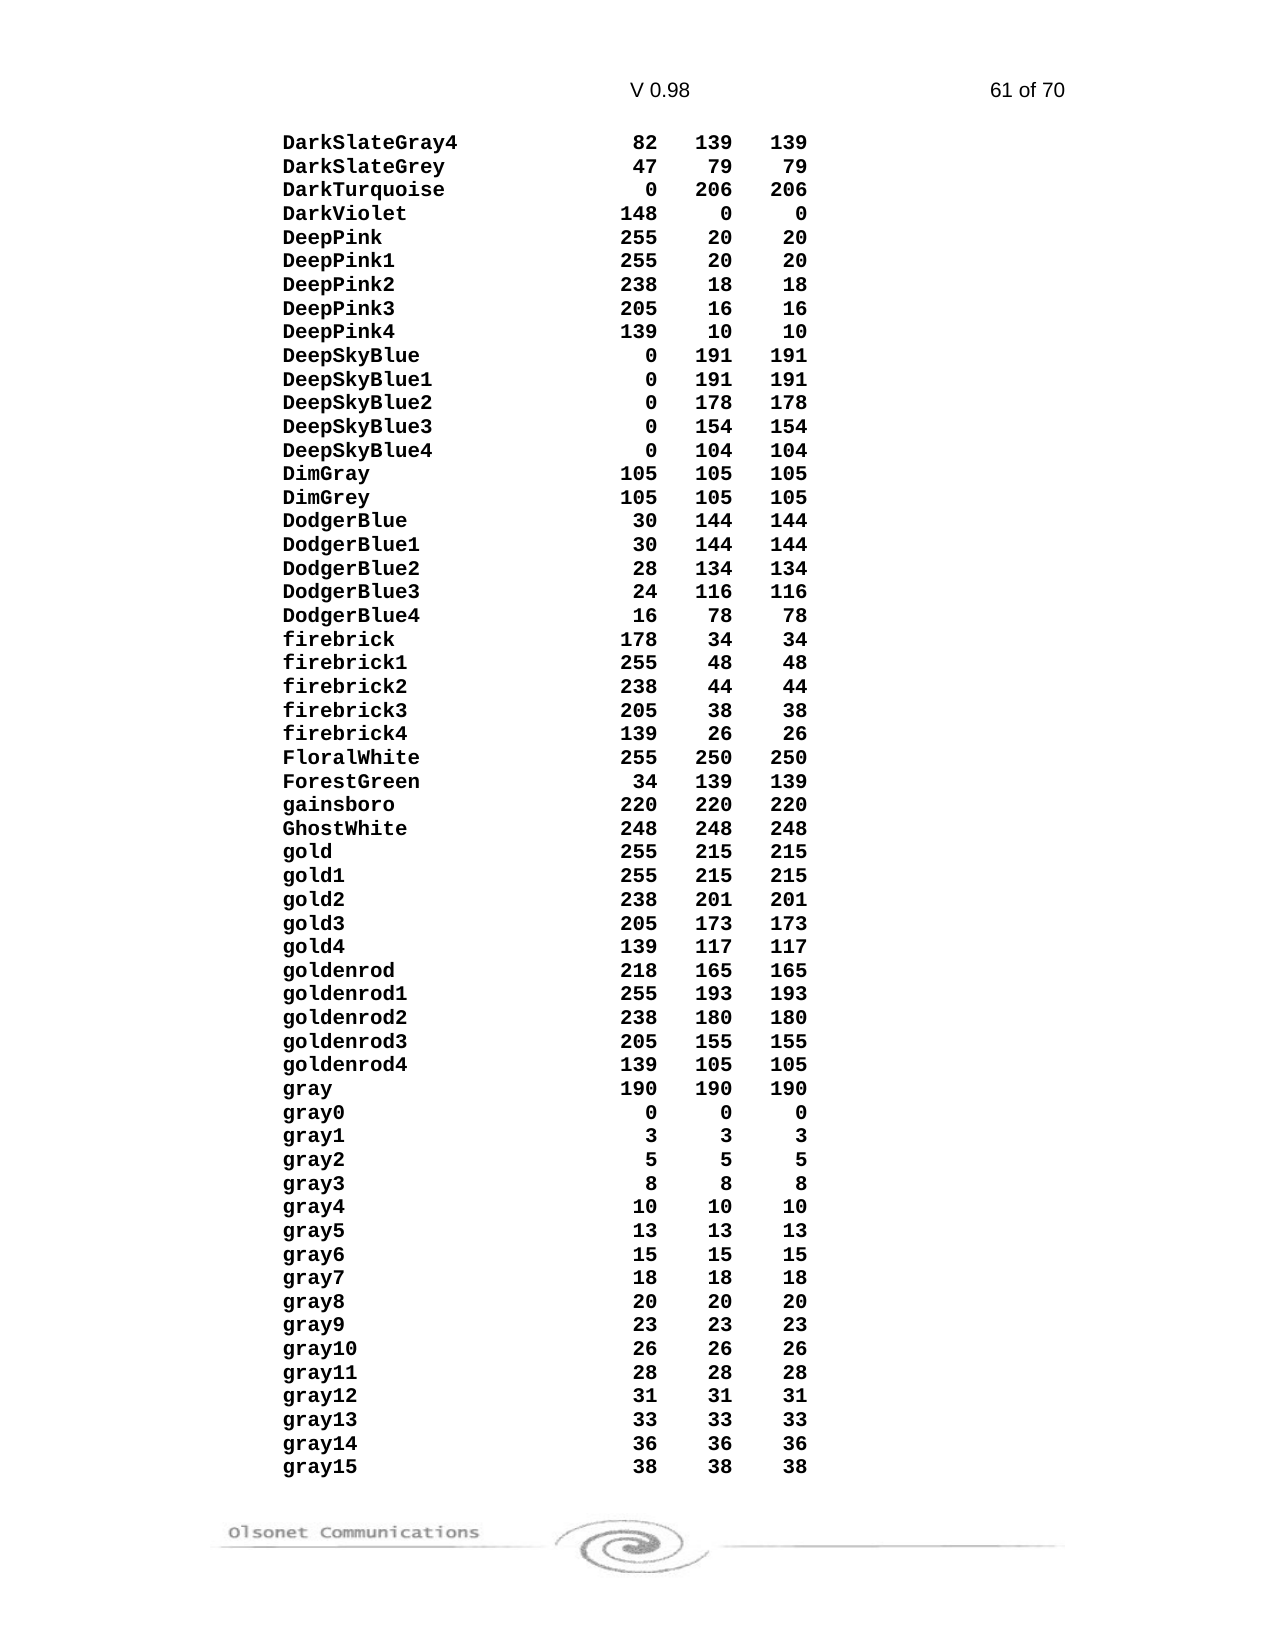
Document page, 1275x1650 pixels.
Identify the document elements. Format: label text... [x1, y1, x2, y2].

text gold1 255 215 215 [282, 865, 1065, 889]
text DodgerBlue2 28 134 134 [282, 558, 1065, 581]
text firebrick3 205 38 38 [282, 700, 1065, 723]
picture [210, 1504, 1065, 1596]
text DeepPink1 255 20 20 [282, 250, 1065, 274]
text DeepSkyBlue3 0 154 154 [282, 416, 1065, 439]
text FloralWhite 255 250 250 [282, 747, 1065, 771]
text firebrick 178 34 34 [282, 629, 1065, 652]
text gray3 8 8 8 [282, 1173, 1065, 1196]
text firebrick2 238 44 44 [282, 676, 1065, 700]
text gold 255 215 215 [282, 842, 1065, 865]
text DarkSlateGrey 47 79 79 [282, 156, 1065, 179]
text gray4 10 10 10 [282, 1196, 1065, 1220]
text gray10 26 26 26 [282, 1338, 1065, 1362]
text DeepPink2 238 18 18 [282, 274, 1065, 298]
text ForestGreen 34 139 139 [282, 771, 1065, 794]
text gray8 20 20 20 [282, 1291, 1065, 1314]
text goldenrod4 139 105 105 [282, 1054, 1065, 1078]
text gray15 38 38 38 [282, 1456, 1065, 1480]
text GhostWhite 248 248 248 [282, 818, 1065, 842]
text gray1 3 3 3 [282, 1125, 1065, 1149]
text DarkViolet 148 0 0 [282, 203, 1065, 227]
text gray 190 190 190 [282, 1078, 1065, 1102]
text DeepPink 255 20 20 [282, 227, 1065, 250]
text gray6 15 15 15 [282, 1243, 1065, 1267]
text firebrick4 139 26 26 [282, 723, 1065, 747]
text firebrick1 255 48 48 [282, 652, 1065, 676]
text goldenrod 218 165 165 [282, 960, 1065, 983]
text gray5 13 13 13 [282, 1220, 1065, 1243]
text DeepSkyBlue 0 191 191 [282, 345, 1065, 369]
text gold2 238 201 201 [282, 889, 1065, 912]
text gold4 139 117 117 [282, 936, 1065, 960]
text gray11 28 28 28 [282, 1362, 1065, 1385]
text DeepSkyBlue4 0 104 104 [282, 439, 1065, 463]
text DarkSlateGray4 82 139 139 [282, 132, 1065, 156]
text gold3 205 173 173 [282, 912, 1065, 936]
text DimGrey 105 105 105 [282, 487, 1065, 511]
text DarkTurquoise 0 206 206 [282, 179, 1065, 203]
text DeepPink3 205 16 16 [282, 298, 1065, 321]
text DodgerBlue3 24 116 116 [282, 581, 1065, 605]
text goldenrod3 205 155 155 [282, 1031, 1065, 1054]
text gray9 23 23 23 [282, 1314, 1065, 1338]
text DeepSkyBlue1 0 191 191 [282, 369, 1065, 392]
text gray14 36 36 36 [282, 1433, 1065, 1456]
text gray12 31 31 31 [282, 1385, 1065, 1409]
text DodgerBlue4 16 78 78 [282, 605, 1065, 629]
text gray7 18 18 18 [282, 1267, 1065, 1291]
text DeepPink4 139 10 10 [282, 321, 1065, 345]
text goldenrod2 238 180 180 [282, 1007, 1065, 1031]
text DeepSkyBlue2 0 178 178 [282, 392, 1065, 416]
text goldenrod1 255 193 193 [282, 983, 1065, 1007]
text gray0 0 0 0 [282, 1102, 1065, 1125]
text gray2 5 5 5 [282, 1149, 1065, 1173]
text gainsboro 220 220 220 [282, 794, 1065, 818]
text DimGray 105 105 105 [282, 463, 1065, 487]
text gray13 33 33 33 [282, 1409, 1065, 1433]
text DodgerBlue1 30 144 144 [282, 534, 1065, 558]
text DodgerBlue 30 144 144 [282, 511, 1065, 534]
